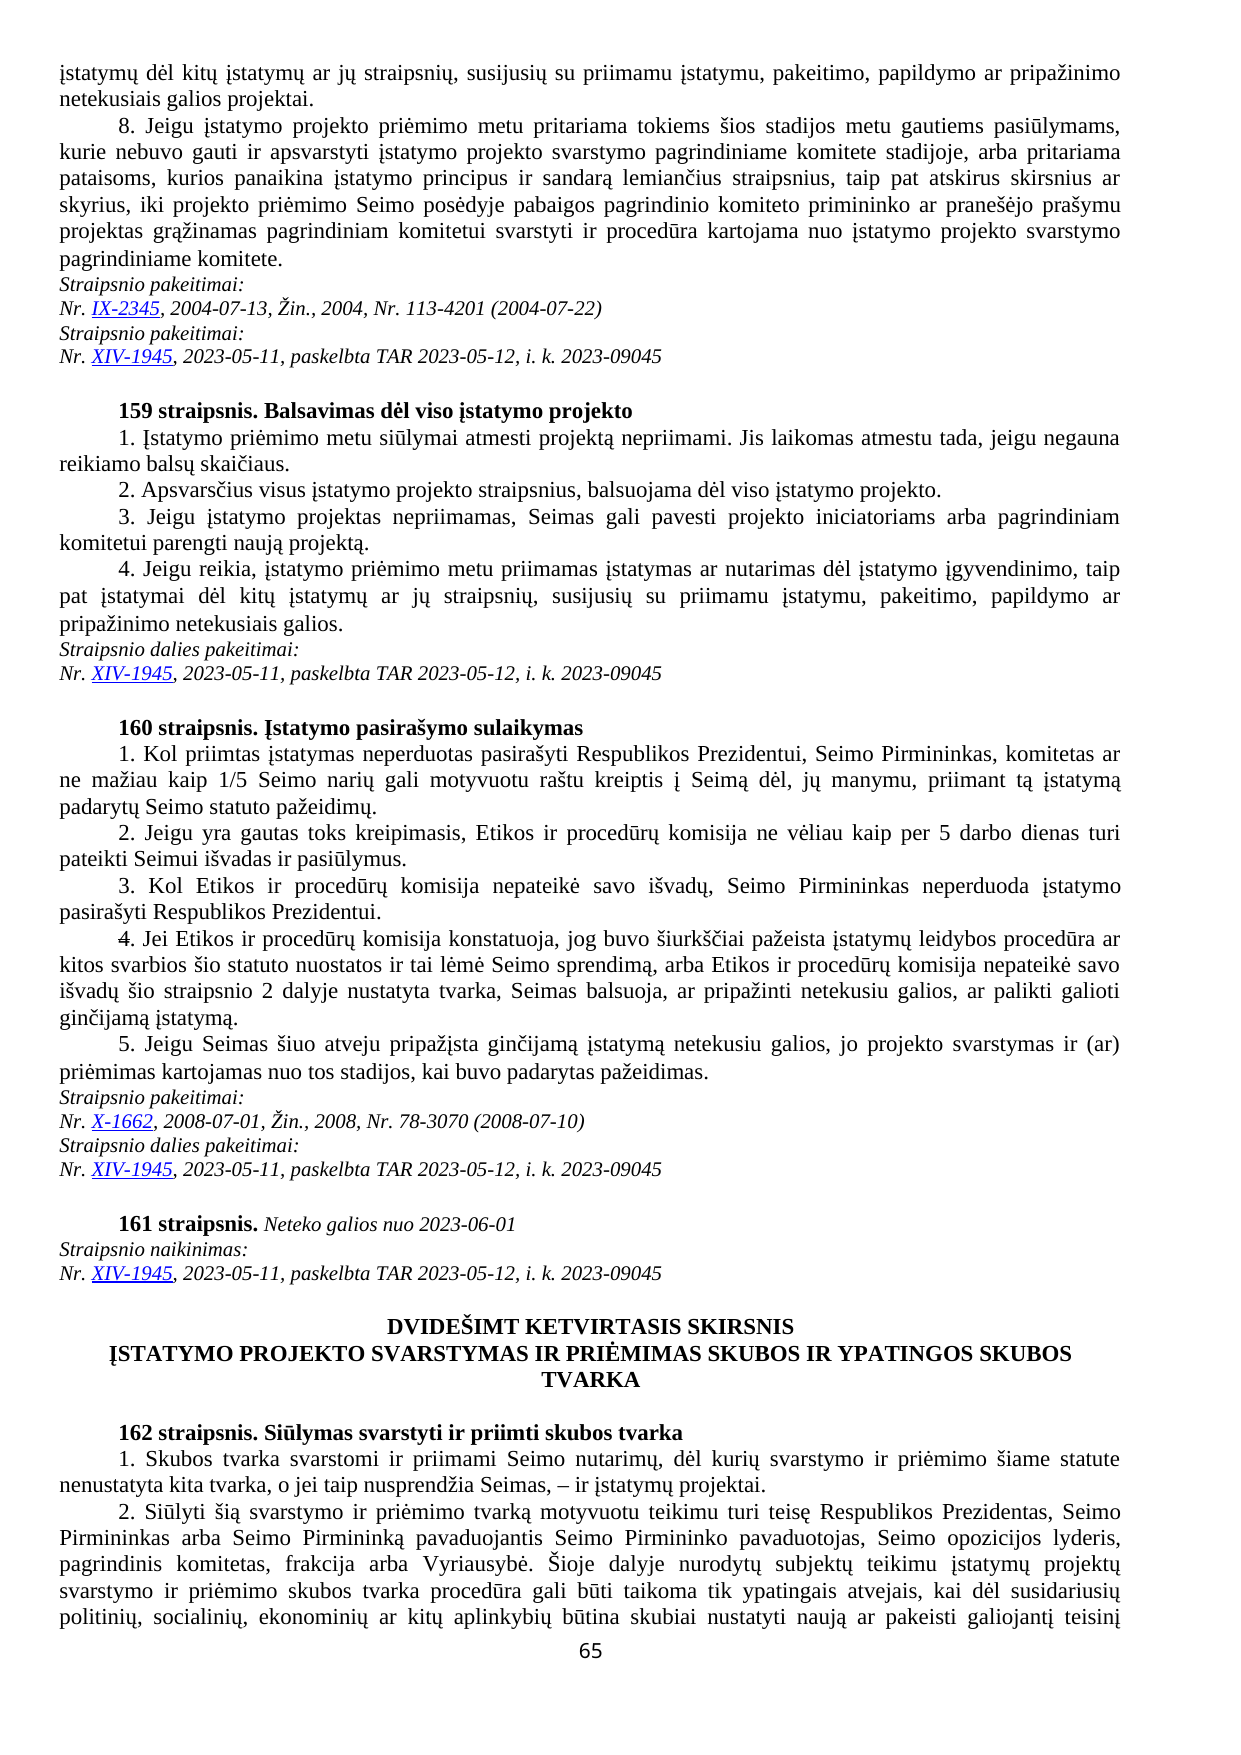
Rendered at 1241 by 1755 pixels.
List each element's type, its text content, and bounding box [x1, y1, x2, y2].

text 1. Kol priimtas įstatymas neperduotas pasirašyti Respublikos Prezidentui, Seimo Pirmininkas, komitetas ar ne mažiau kaip 1/5 Seimo narių gali motyvuotu raštu kreiptis į Seimą dėl, jų manymu, priimant tą įstatymą padarytų Seimo statuto pažeidimų. [59, 740, 1122, 819]
text Nr. IX-2345, 2004-07-13, Žin., 2004, Nr. 113-4201 (2004-07-22) [59, 296, 1122, 320]
text 2. Jeigu yra gautas toks kreipimasis, Etikos ir procedūrų komisija ne vėliau kaip per 5 darbo dienas turi pateikti Seimui išvadas ir pasiūlymus. [59, 819, 1122, 872]
text 2. Siūlyti šią svarstymo ir priėmimo tvarką motyvuotu teikimu turi teisę Respublikos Prezidentas, Seimo Pirmininkas arba Seimo Pirmininką pavaduojantis Seimo Pirmininko pavaduotojas, Seimo opozicijos lyderis, pagrindinis komitetas, frakcija arba Vyriausybė. Šioje dalyje nurodytų subjektų teikimu įstatymų projektų svarstymo ir priėmimo skubos tvarka procedūra gali būti taikoma tik ypatingais atvejais, kai dėl susidariusių politinių, socialinių, ekonominių ar kitų aplinkybių būtina skubiai nustatyti naują ar pakeisti galiojantį teisinį [59, 1498, 1122, 1629]
text 159 straipsnis. Balsavimas dėl viso įstatymo projekto [59, 397, 1122, 424]
text 5. Jeigu Seimas šiuo atveju pripažįsta ginčijamą įstatymą netekusiu galios, jo projekto svarstymas ir (ar) priėmimas kartojamas nuo tos stadijos, kai buvo padarytas pažeidimas. [59, 1030, 1122, 1085]
text DVIDEŠIMT KETVIRTASIS SKIRSNIS [59, 1313, 1122, 1340]
text 4. Jeigu reikia, įstatymo priėmimo metu priimamas įstatymas ar nutarimas dėl įstatymo įgyvendinimo, taip pat įstatymai dėl kitų įstatymų ar jų straipsnių, susijusių su priimamu įstatymu, pakeitimo, papildymo ar pripažinimo netekusiais galios. [59, 555, 1122, 637]
text 160 straipsnis. Įstatymo pasirašymo sulaikymas [59, 714, 1122, 740]
text Straipsnio dalies pakeitimai: [59, 1133, 1122, 1157]
text 162 straipsnis. Siūlymas svarstyti ir priimti skubos tvarka [59, 1419, 1122, 1445]
text Straipsnio dalies pakeitimai: [59, 637, 1122, 661]
text Nr. X-1662, 2008-07-01, Žin., 2008, Nr. 78-3070 (2008-07-10) [59, 1109, 1122, 1133]
text Straipsnio pakeitimai: [59, 320, 1122, 344]
text 161 straipsnis. Neteko galios nuo 2023-06-01 [59, 1210, 1122, 1236]
text Nr. XIV-1945, 2023-05-11, paskelbta TAR 2023-05-12, i. k. 2023-09045 [59, 1157, 1122, 1181]
text ĮSTATYMO PROJEKTO SVARSTYMAS IR PRIĖMIMAS SKUBOS IR YPATINGOS SKUBOS TVARKA [59, 1340, 1122, 1392]
text Straipsnio pakeitimai: [59, 272, 1122, 296]
text Straipsnio naikinimas: [59, 1236, 1122, 1261]
text Straipsnio pakeitimai: [59, 1085, 1122, 1109]
text 2. Apsvarsčius visus įstatymo projekto straipsnius, balsuojama dėl viso įstatymo projekto. [59, 476, 1122, 503]
text 1. Skubos tvarka svarstomi ir priimami Seimo nutarimų, dėl kurių svarstymo ir priėmimo šiame statute nenustatyta kita tvarka, o jei taip nusprendžia Seimas, – ir įstatymų projektai. [59, 1445, 1122, 1498]
text Nr. XIV-1945, 2023-05-11, paskelbta TAR 2023-05-12, i. k. 2023-09045 [59, 344, 1122, 368]
text Nr. XIV-1945, 2023-05-11, paskelbta TAR 2023-05-12, i. k. 2023-09045 [59, 1261, 1122, 1284]
text Nr. XIV-1945, 2023-05-11, paskelbta TAR 2023-05-12, i. k. 2023-09045 [59, 661, 1122, 685]
text 1. Įstatymo priėmimo metu siūlymai atmesti projektą nepriimami. Jis laikomas atmestu tada, jeigu negauna reikiamo balsų skaičiaus. [59, 424, 1122, 476]
text 3. Kol Etikos ir procedūrų komisija nepateikė savo išvadų, Seimo Pirmininkas neperduoda įstatymo pasirašyti Respublikos Prezidentui. [59, 872, 1122, 924]
text 3. Jeigu įstatymo projektas nepriimamas, Seimas gali pavesti projekto iniciatoriams arba pagrindiniam komitetui parengti naują projektą. [59, 503, 1122, 555]
text 4. Jei Etikos ir procedūrų komisija konstatuoja, jog buvo šiurkščiai pažeista įstatymų leidybos procedūra ar kitos svarbios šio statuto nuostatos ir tai lėmė Seimo sprendimą, arba Etikos ir procedūrų komisija nepateikė savo išvadų šio straipsnio 2 dalyje nustatyta tvarka, Seimas balsuoja, ar pripažinti netekusiu galios, ar palikti galioti ginčijamą įstatymą. [59, 924, 1122, 1030]
text 8. Jeigu įstatymo projekto priėmimo metu pritariama tokiems šios stadijos metu gautiems pasiūlymams, kurie nebuvo gauti ir apsvarstyti įstatymo projekto svarstymo pagrindiniame komitete stadijoje, arba pritariama pataisoms, kurios panaikina įstatymo principus ir sandarą lemiančius straipsnius, taip pat atskirus skirsnius ar skyrius, iki projekto priėmimo Seimo posėdyje pabaigos pagrindinio komiteto primininko ar pranešėjo prašymu projektas grąžinamas pagrindiniam komitetui svarstyti ir procedūra kartojama nuo įstatymo projekto svarstymo pagrindiniame komitete. [59, 112, 1122, 272]
text įstatymų dėl kitų įstatymų ar jų straipsnių, susijusių su priimamu įstatymu, pakeitimo, papildymo ar pripažinimo netekusiais galios projektai. [59, 59, 1122, 112]
